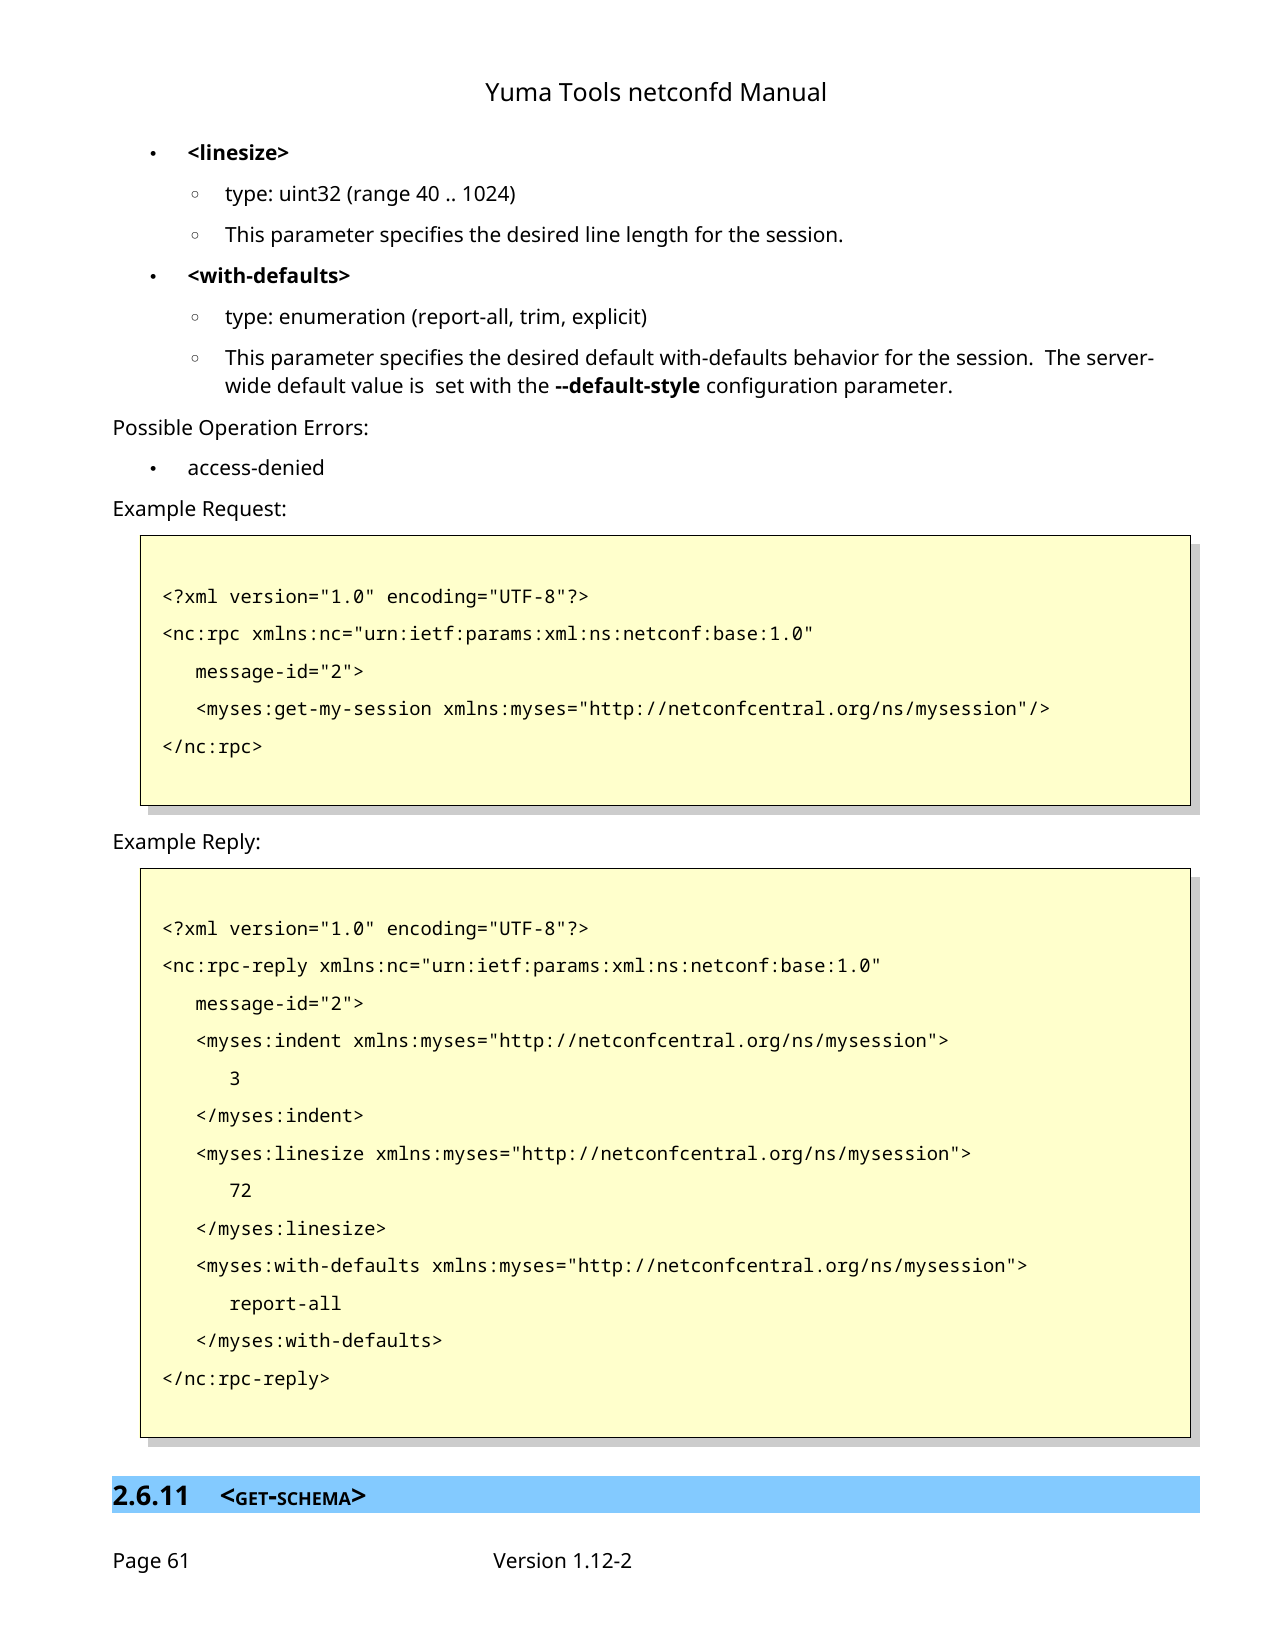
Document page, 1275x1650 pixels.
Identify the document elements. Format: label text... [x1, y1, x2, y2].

text Example Request: [112, 494, 1200, 523]
text message-id="2"> [141, 648, 1190, 683]
text 72 [141, 1168, 1190, 1203]
text </myses:linesize> [141, 1205, 1190, 1241]
list type: uint32 (range 40 .. 1024) [187, 179, 1200, 208]
text <nc:rpc xmlns:nc="urn:ietf:params:xml:ns:netconf:base:1.0" [141, 610, 1190, 646]
list This parameter specifies the desired default with-defaults behavior for the session. The server-wide default value is set with the --default-style configuration parameter. [187, 343, 1200, 400]
list This parameter specifies the desired line length for the session. [187, 220, 1200, 249]
list <with-defaults> [150, 261, 1200, 290]
text </myses:indent> [141, 1093, 1190, 1128]
text </myses:with-defaults> [141, 1318, 1190, 1353]
text <myses:indent xmlns:myses="http://netconfcentral.org/ns/mysession"> [141, 1018, 1190, 1053]
text <myses:linesize xmlns:myses="http://netconfcentral.org/ns/mysession"> [141, 1130, 1190, 1166]
list type: enumeration (report-all, trim, explicit) [187, 302, 1200, 331]
text message-id="2"> [141, 980, 1190, 1016]
text report-all [141, 1280, 1190, 1316]
text <nc:rpc-reply xmlns:nc="urn:ietf:params:xml:ns:netconf:base:1.0" [141, 943, 1190, 978]
text Possible Operation Errors: [112, 413, 1200, 441]
list access-denied [150, 453, 1200, 482]
text Example Reply: [112, 827, 1200, 855]
list <linesize> [150, 138, 1200, 167]
text <?xml version="1.0" encoding="UTF-8"?> [141, 573, 1190, 608]
text <?xml version="1.0" encoding="UTF-8"?> [141, 905, 1190, 941]
subtitle <get-schema> [112, 1476, 1200, 1513]
text <myses:get-my-session xmlns:myses="http://netconfcentral.org/ns/mysession"/> [141, 685, 1190, 721]
text </nc:rpc> [141, 723, 1190, 758]
text 3 [141, 1055, 1190, 1091]
text <myses:with-defaults xmlns:myses="http://netconfcentral.org/ns/mysession"> [141, 1243, 1190, 1278]
text </nc:rpc-reply> [141, 1355, 1190, 1391]
